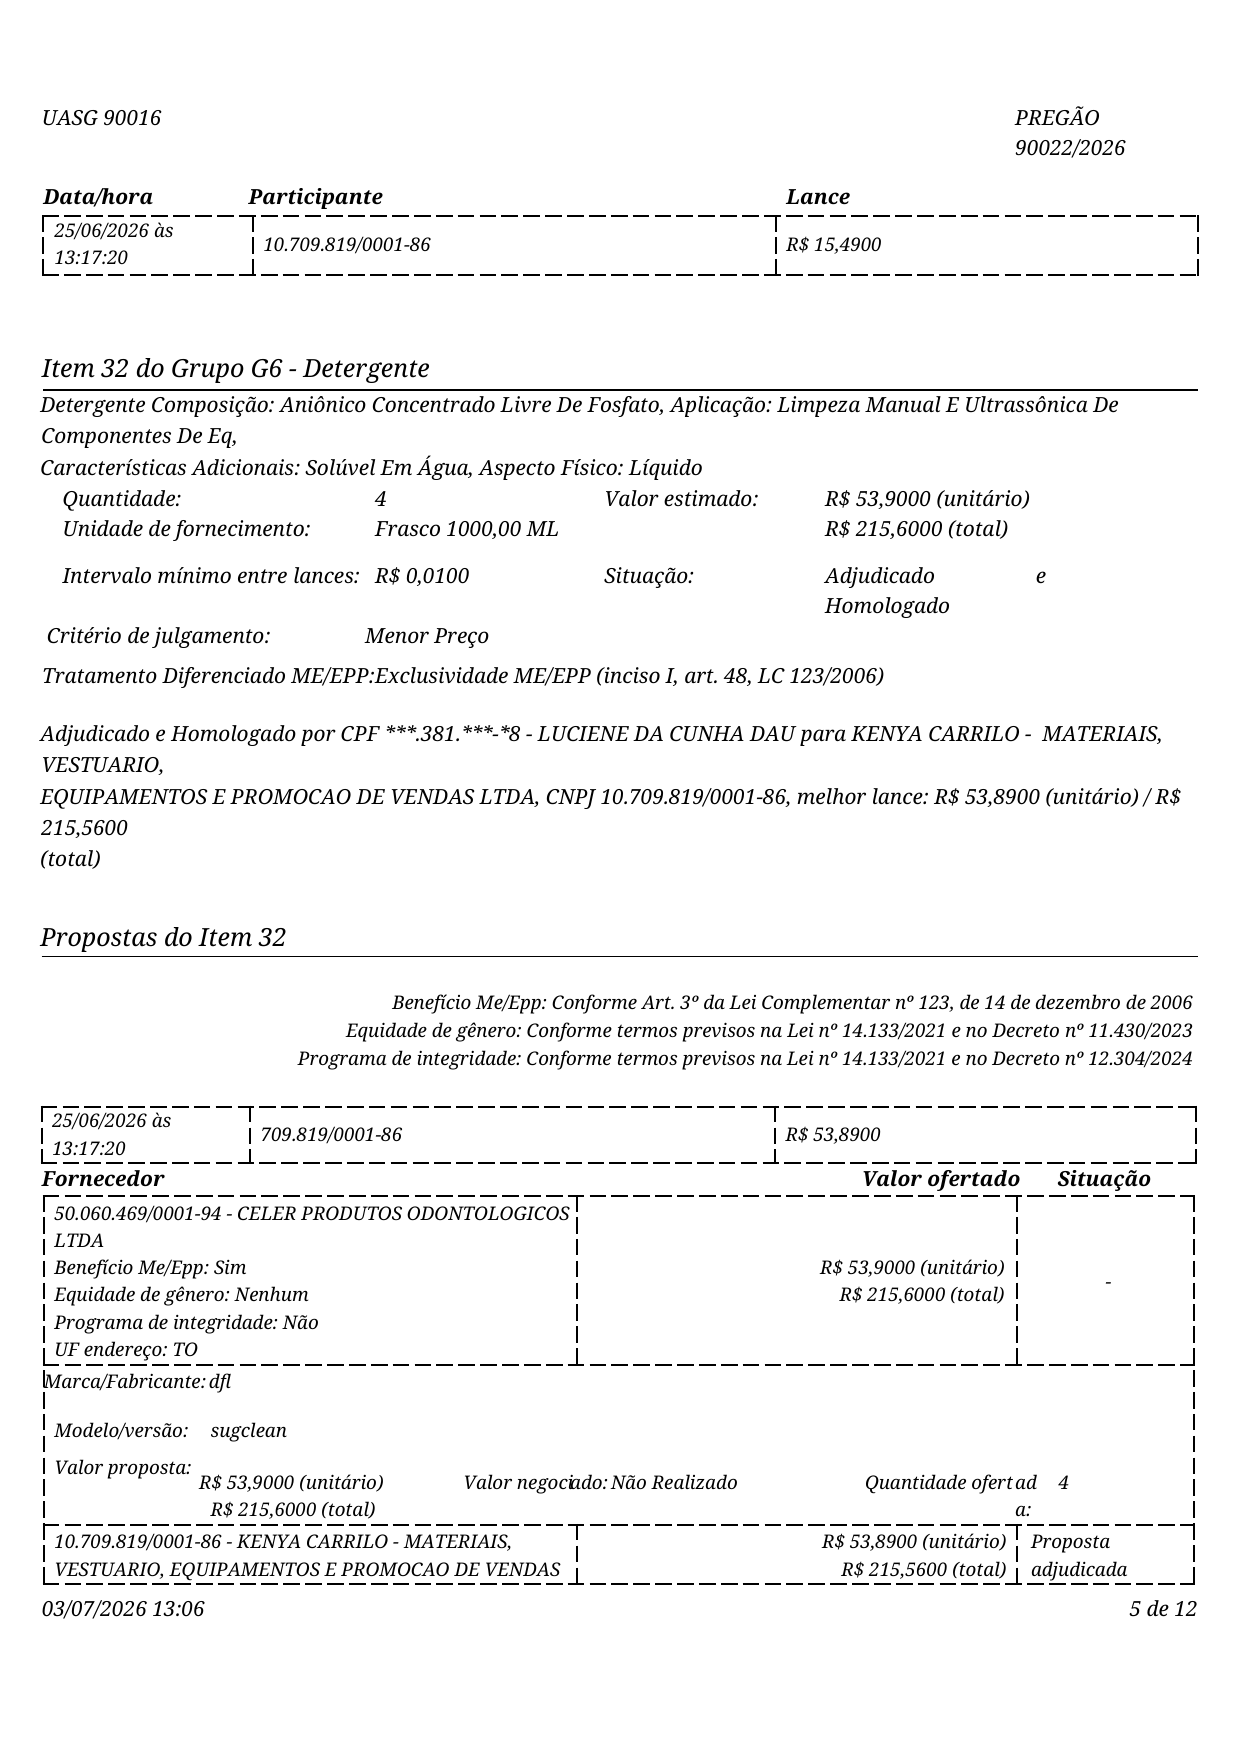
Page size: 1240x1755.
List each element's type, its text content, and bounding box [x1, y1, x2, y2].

table_header R$ 53,9000 (unitário) R$ 215,6000 (total) [788, 1195, 1017, 1364]
table_cell [1015, 166, 1198, 215]
table_cell ado: Não Realizado [577, 1464, 787, 1524]
table_cell [776, 274, 1015, 389]
table_cell 10.709.819/0001-86 - KENYA CARRILO - MATERIAIS, VESTUARIO, EQUIPAMENTOS E PROMOCAO DE VENDAS [44, 1524, 577, 1583]
table_cell Intervalo mínimo entre lances: [63, 561, 375, 621]
table_cell [1101, 1364, 1194, 1415]
text Adjudicado e Homologado por CPF ***.381.***-*8 - LUCIENE DA CUNHA DAU para KENYA CARRILO - MATERIAIS, VESTUARIO, [40, 719, 1200, 779]
table_cell [577, 1415, 787, 1464]
subtitle Fornecedor Valor ofertado Situação [42, 1164, 1200, 1193]
table_cell [577, 1364, 787, 1415]
table_header PREGÃO 90022/2026 [1015, 103, 1198, 166]
table_cell Item 32 do Grupo G6 - Detergente [43, 274, 776, 389]
table_cell R$ 15,4900 [776, 215, 1015, 274]
table_cell Marca/Fabricante: dfl [44, 1364, 577, 1415]
text Detergente Composição: Aniônico Concentrado Livre De Fosfato, Aplicação: Limpeza Manual E Ultrassônica De Componentes De Eq, [40, 390, 1200, 450]
table_cell Situação: [604, 561, 825, 621]
table_cell 10.709.819/0001-86 [253, 215, 776, 274]
text Propostas do Item 32 [40, 920, 1200, 954]
table_cell R$ 53,9000 (unitário) Valor negoci R$ 215,6000 (total) [199, 1464, 577, 1524]
text Critério de julgamento: Menor Preço [42, 621, 1200, 650]
text Benefício Me/Epp: Conforme Art. 3º da Lei Complementar nº 123, de 14 de dezembro de 2006 [42, 989, 1195, 1015]
table_cell Unidade de fornecimento: [63, 514, 375, 561]
text (total) [40, 844, 1200, 873]
table_header [776, 103, 1015, 166]
table_header Valor estimado: [604, 484, 825, 514]
table_cell [788, 1364, 1017, 1415]
table_header R$ 53,8900 [775, 1106, 1196, 1162]
table_cell [1017, 1415, 1101, 1464]
table_cell R$ 53,8900 (unitário) R$ 215,5600 (total) [788, 1524, 1017, 1583]
text EQUIPAMENTOS E PROMOCAO DE VENDAS LTDA, CNPJ 10.709.819/0001-86, melhor lance: R$ 53,8900 (unitário) / R$ 215,5600 [40, 782, 1200, 841]
table_cell R$ 215,6000 (total) [825, 514, 1048, 561]
table_cell [788, 1415, 1017, 1464]
table_header [577, 1195, 787, 1364]
table_cell [1101, 1464, 1194, 1524]
table_header 50.060.469/0001-94 - CELER PRODUTOS ODONTOLOGICOS LTDA Benefício Me/Epp: Sim Equidade de gênero: Nenhum Programa de integridade: Não UF endereço: TO [44, 1195, 577, 1364]
text Programa de integridade: Conforme termos previsos na Lei nº 14.133/2021 e no Decreto nº 12.304/2024 [42, 1045, 1195, 1071]
table_cell [577, 1524, 787, 1583]
table_header 25/06/2026 às 13:17:20 [42, 1106, 250, 1162]
table_header 4 [375, 484, 604, 514]
table_cell Data/hora Participante [43, 166, 776, 215]
text Características Adicionais: Solúvel Em Água, Aspecto Físico: Líquido [40, 453, 1200, 481]
table_cell [1015, 274, 1198, 389]
table_header [1017, 1195, 1101, 1364]
table_cell ada: [1017, 1464, 1048, 1524]
text Equidade de gênero: Conforme termos previsos na Lei nº 14.133/2021 e no Decreto nº 11.430/2023 [42, 1017, 1195, 1043]
table_cell 25/06/2026 às 13:17:20 [43, 215, 253, 274]
table_cell Proposta adjudicada [1017, 1524, 1194, 1583]
table_cell Adjudicado e Homologado [825, 561, 1048, 621]
table_cell R$ 0,0100 [375, 561, 604, 621]
table_header R$ 53,9000 (unitário) [825, 484, 1048, 514]
table_header - [1101, 1195, 1194, 1364]
text Tratamento Diferenciado ME/EPP: Exclusividade ME/EPP (inciso I, art. 48, LC 123/2006) [42, 661, 1200, 690]
table_cell [1015, 215, 1198, 274]
table_cell sugclean [199, 1415, 577, 1464]
table_header 709.819/0001-86 [250, 1106, 775, 1162]
table_header UASG 90016 [43, 103, 776, 166]
table_cell [604, 514, 825, 561]
table_cell Modelo/versão: Valor proposta: [44, 1415, 199, 1524]
table_cell Frasco 1000,00 ML [375, 514, 604, 561]
table_cell Lance [776, 166, 1015, 215]
table_cell [1101, 1415, 1194, 1464]
table_cell 4 [1048, 1464, 1101, 1524]
table_cell Quantidade ofert [788, 1464, 1017, 1524]
table_cell [1017, 1364, 1101, 1415]
table_header Quantidade: [63, 484, 375, 514]
